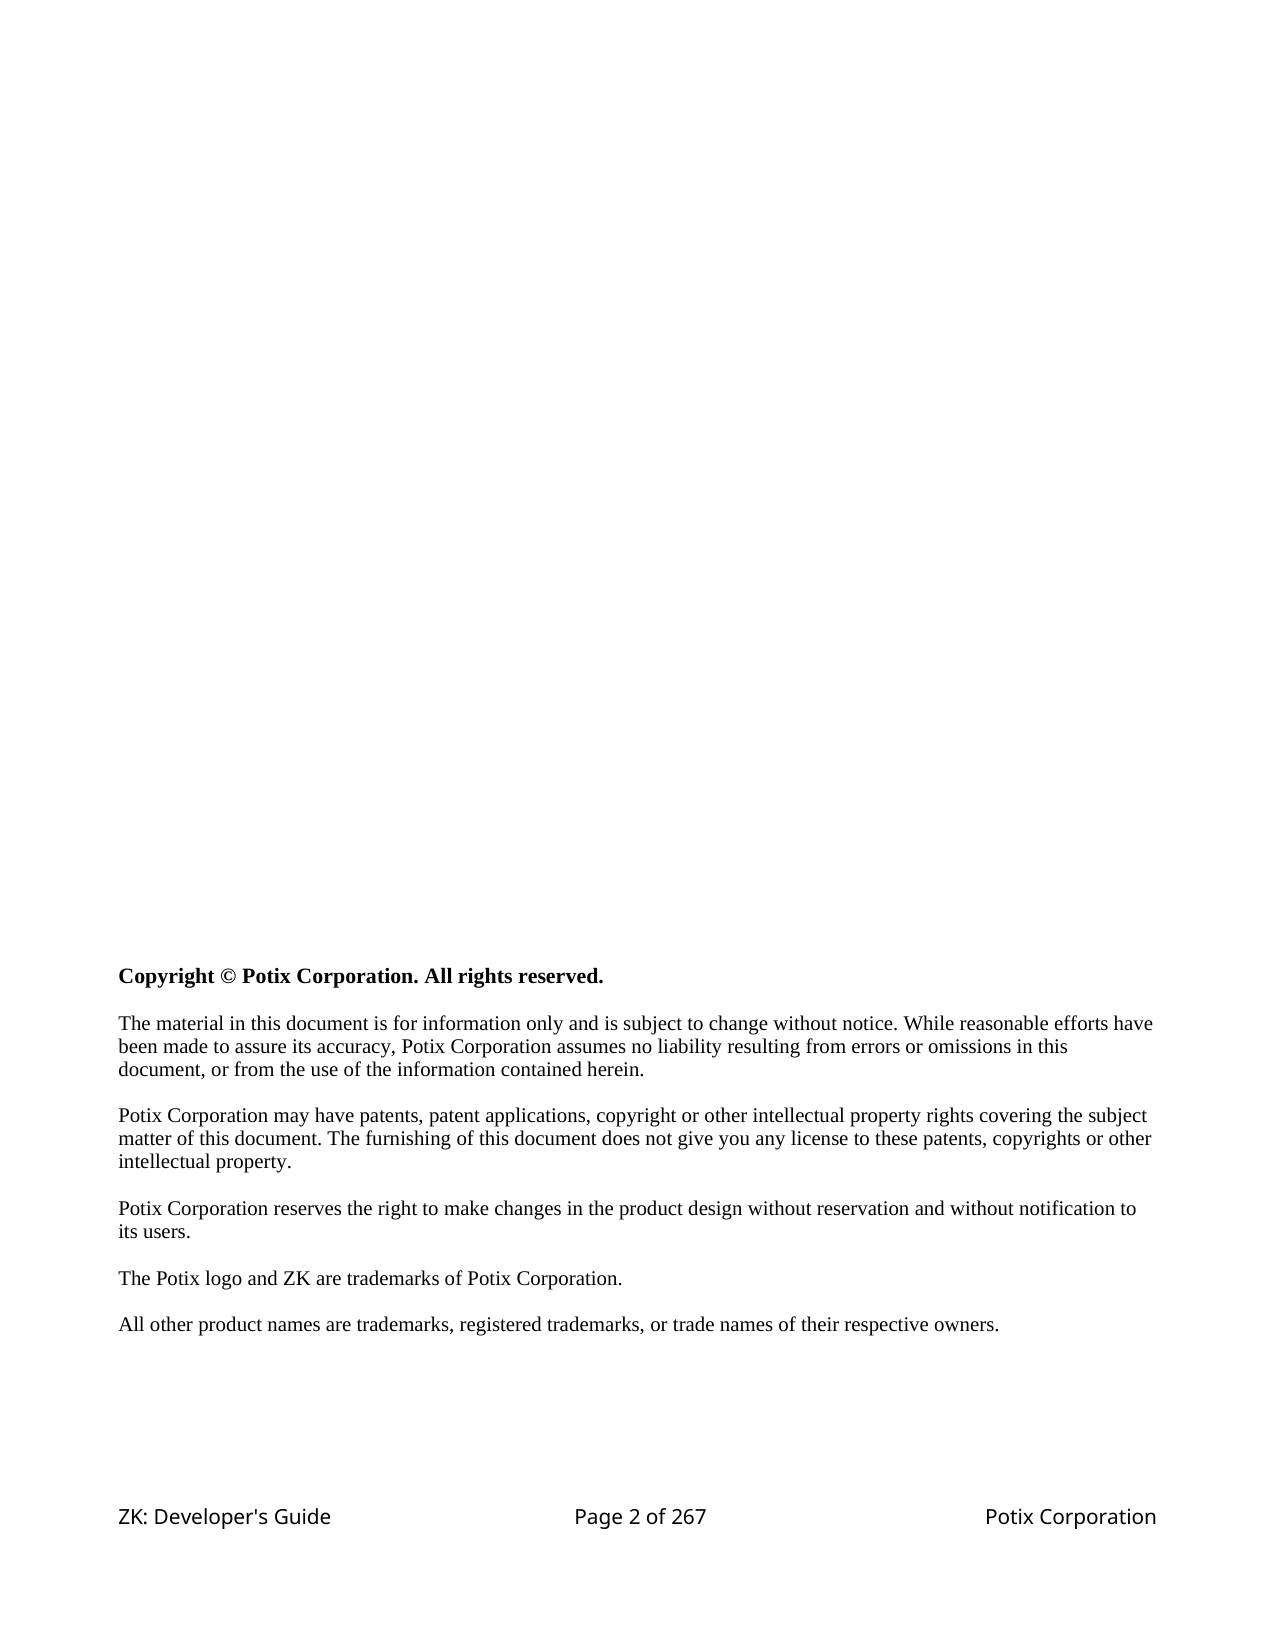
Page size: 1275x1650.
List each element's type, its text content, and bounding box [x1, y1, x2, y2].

text Copyright © Potix Corporation. All rights reserved. [118, 963, 1157, 988]
text Potix Corporation may have patents, patent applications, copyright or other intellectual property rights covering the subject matter of this document. The furnishing of this document does not give you any license to these patents, copyrights or other intellectual property. [118, 1104, 1157, 1173]
text Potix Corporation reserves the right to make changes in the product design without reservation and without notification to its users. [118, 1197, 1157, 1243]
text The material in this document is for information only and is subject to change without notice. While reasonable efforts have been made to assure its accuracy, Potix Corporation assumes no liability resulting from errors or omissions in this document, or from the use of the information contained herein. [118, 1011, 1157, 1081]
text All other product names are trademarks, registered trademarks, or trade names of their respective owners. [118, 1313, 1157, 1336]
text The Potix logo and ZK are trademarks of Potix Corporation. [118, 1267, 1157, 1289]
